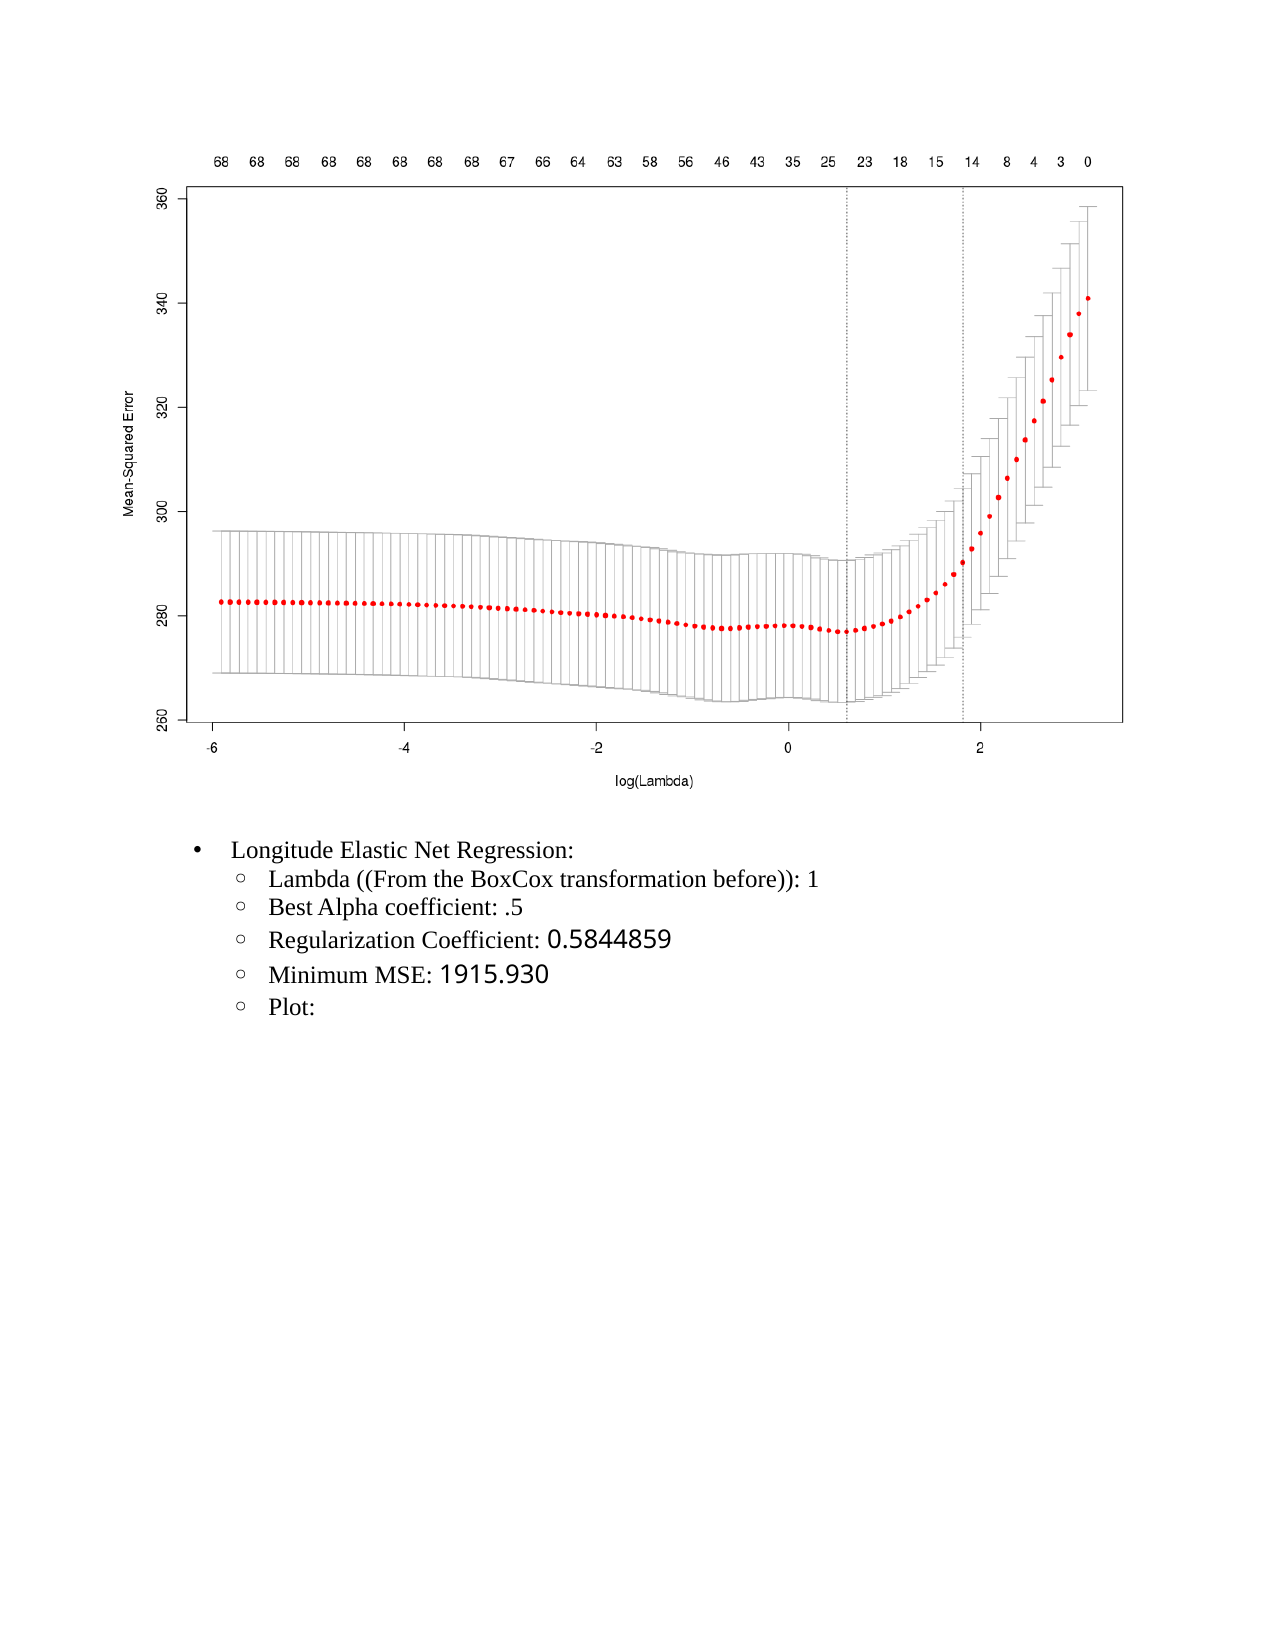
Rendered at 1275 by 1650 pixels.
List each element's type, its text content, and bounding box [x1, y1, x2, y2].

list Plot: [231, 992, 1157, 1020]
list Longitude Elastic Net Regression: [193, 835, 1157, 864]
picture [118, 118, 1157, 807]
list Minimum MSE: 1915.930 [231, 956, 1157, 992]
list Best Alpha coefficient: .5 [231, 892, 1157, 921]
list Regularization Coefficient: 0.5844859 [231, 921, 1157, 956]
list Lambda ((From the BoxCox transformation before)): 1 [231, 864, 1157, 892]
